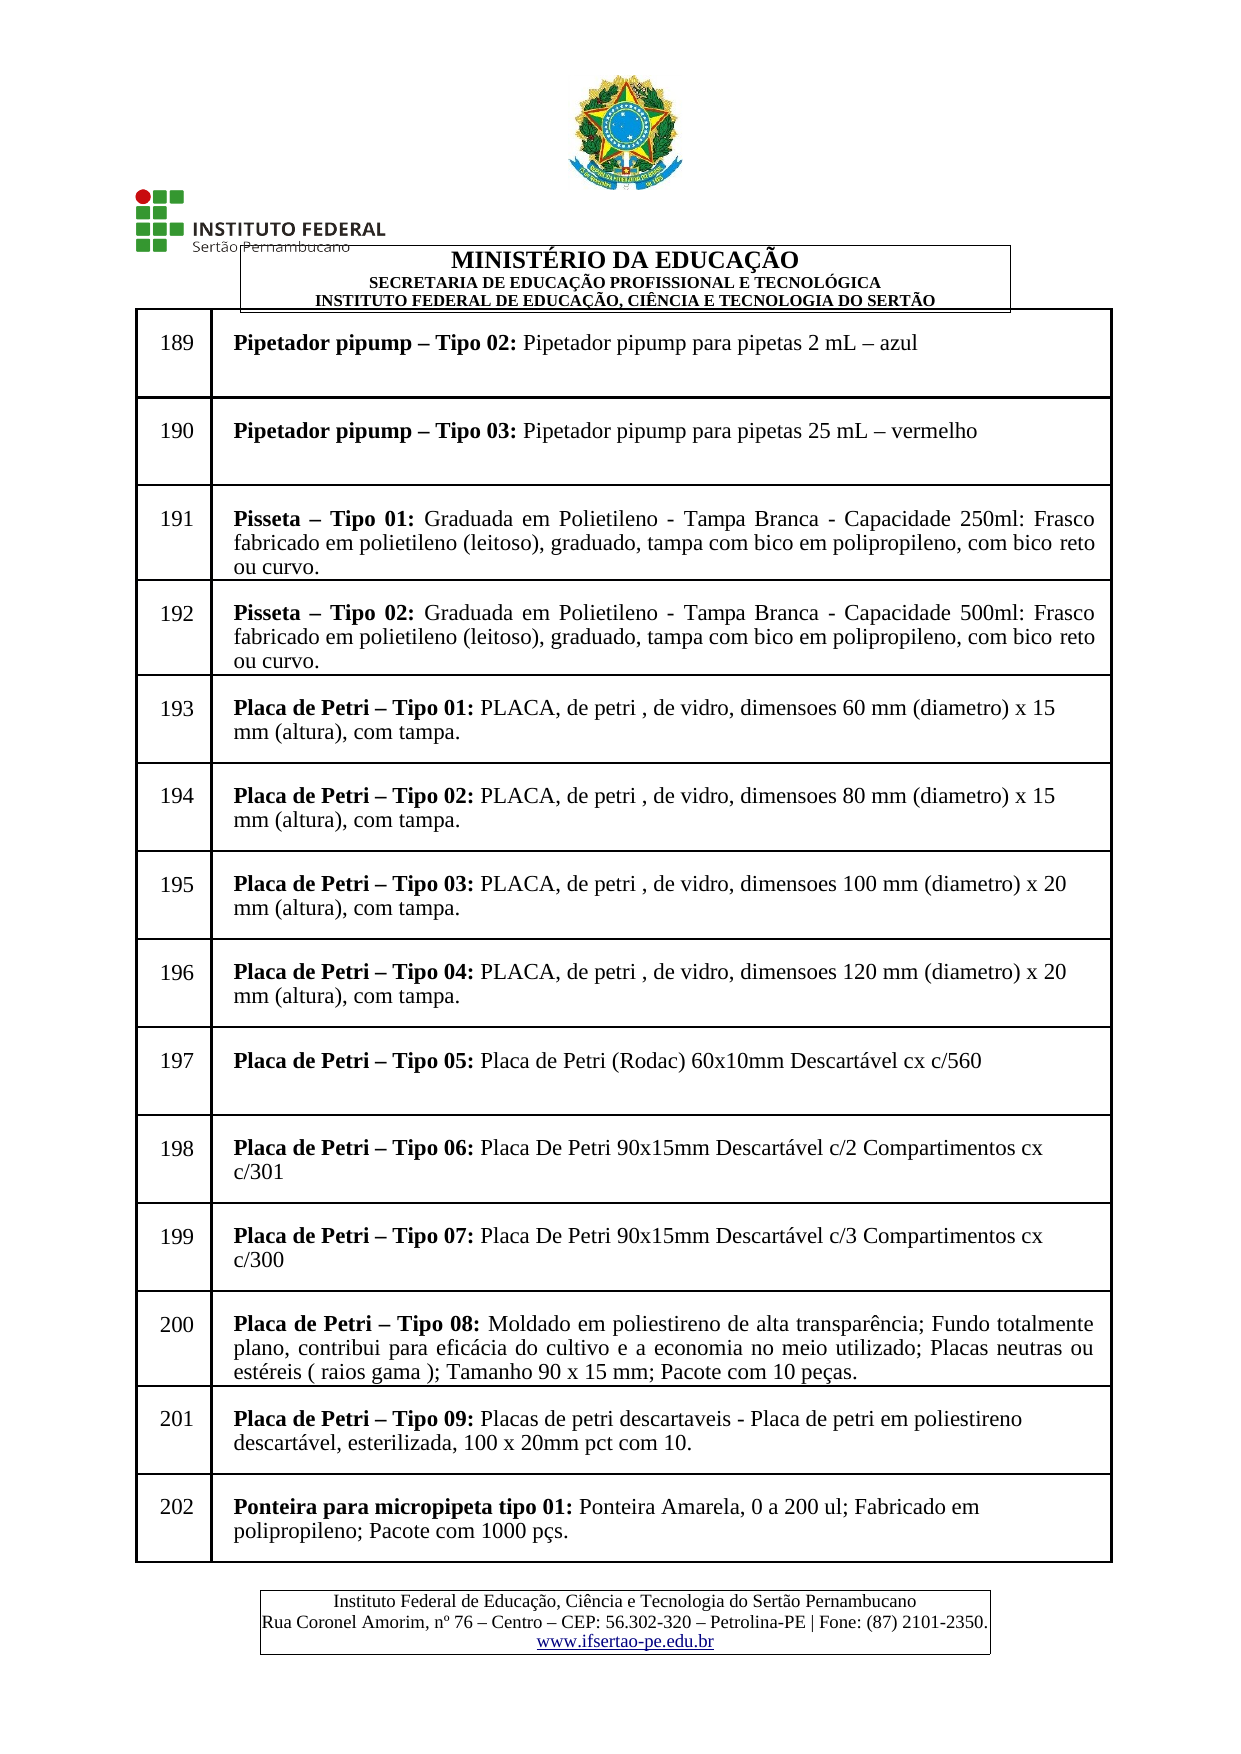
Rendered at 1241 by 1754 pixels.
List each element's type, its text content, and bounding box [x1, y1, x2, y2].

table_cell Placa de Petri – Tipo 06: Placa De Petri 90x15mm Descartável c/2 Compartimentos cx c/301 [213, 1116, 1110, 1202]
table_cell 201 [138, 1387, 210, 1473]
table_cell 193 [138, 676, 210, 762]
table_cell Ponteira para micropipeta tipo 01: Ponteira Amarela, 0 a 200 ul; Fabricado em polipropileno; Pacote com 1000 pçs. [213, 1475, 1110, 1561]
table_cell Placa de Petri – Tipo 02: PLACA, de petri , de vidro, dimensoes 80 mm (diametro) x 15 mm (altura), com tampa. [213, 764, 1110, 850]
table_cell Placa de Petri – Tipo 09: Placas de petri descartaveis - Placa de petri em poliestireno descartável, esterilizada, 100 x 20mm pct com 10. [213, 1387, 1110, 1473]
table_cell Pisseta – Tipo 02: Graduada em Polietileno - Tampa Branca - Capacidade 500ml: Frasco fabricado em polietileno (leitoso), graduado, tampa com bico em polipropileno, com bico reto ou curvo. [213, 581, 1110, 674]
table_cell 189 [138, 310, 210, 396]
table_cell 199 [138, 1204, 210, 1290]
table_cell Placa de Petri – Tipo 03: PLACA, de petri , de vidro, dimensoes 100 mm (diametro) x 20 mm (altura), com tampa. [213, 852, 1110, 938]
picture [568, 75, 683, 190]
picture [135, 189, 386, 252]
table_cell Placa de Petri – Tipo 08: Moldado em poliestireno de alta transparência; Fundo totalmente plano, contribui para eficácia do cultivo e a economia no meio utilizado; Placas neutras ou estéreis ( raios gama ); Tamanho 90 x 15 mm; Pacote com 10 peças. [213, 1292, 1110, 1384]
table_cell 198 [138, 1116, 210, 1202]
table_cell Pisseta – Tipo 01: Graduada em Polietileno - Tampa Branca - Capacidade 250ml: Frasco fabricado em polietileno (leitoso), graduado, tampa com bico em polipropileno, com bico reto ou curvo. [213, 486, 1110, 579]
table_cell Placa de Petri – Tipo 05: Placa de Petri (Rodac) 60x10mm Descartável cx c/560 [213, 1028, 1110, 1114]
table_cell 196 [138, 940, 210, 1026]
table_cell 192 [138, 581, 210, 674]
table_cell 202 [138, 1475, 210, 1561]
table_cell 194 [138, 764, 210, 850]
table_cell 190 [138, 399, 210, 484]
table_cell Placa de Petri – Tipo 01: PLACA, de petri , de vidro, dimensoes 60 mm (diametro) x 15 mm (altura), com tampa. [213, 676, 1110, 762]
table_cell Placa de Petri – Tipo 04: PLACA, de petri , de vidro, dimensoes 120 mm (diametro) x 20 mm (altura), com tampa. [213, 940, 1110, 1026]
table_cell 197 [138, 1028, 210, 1114]
table_cell Pipetador pipump – Tipo 02: Pipetador pipump para pipetas 2 mL – azul [213, 310, 1110, 396]
table_cell 191 [138, 486, 210, 579]
table_cell Placa de Petri – Tipo 07: Placa De Petri 90x15mm Descartável c/3 Compartimentos cx c/300 [213, 1204, 1110, 1290]
table_cell 200 [138, 1292, 210, 1384]
table_cell Pipetador pipump – Tipo 03: Pipetador pipump para pipetas 25 mL – vermelho [213, 399, 1110, 484]
table_cell 195 [138, 852, 210, 938]
